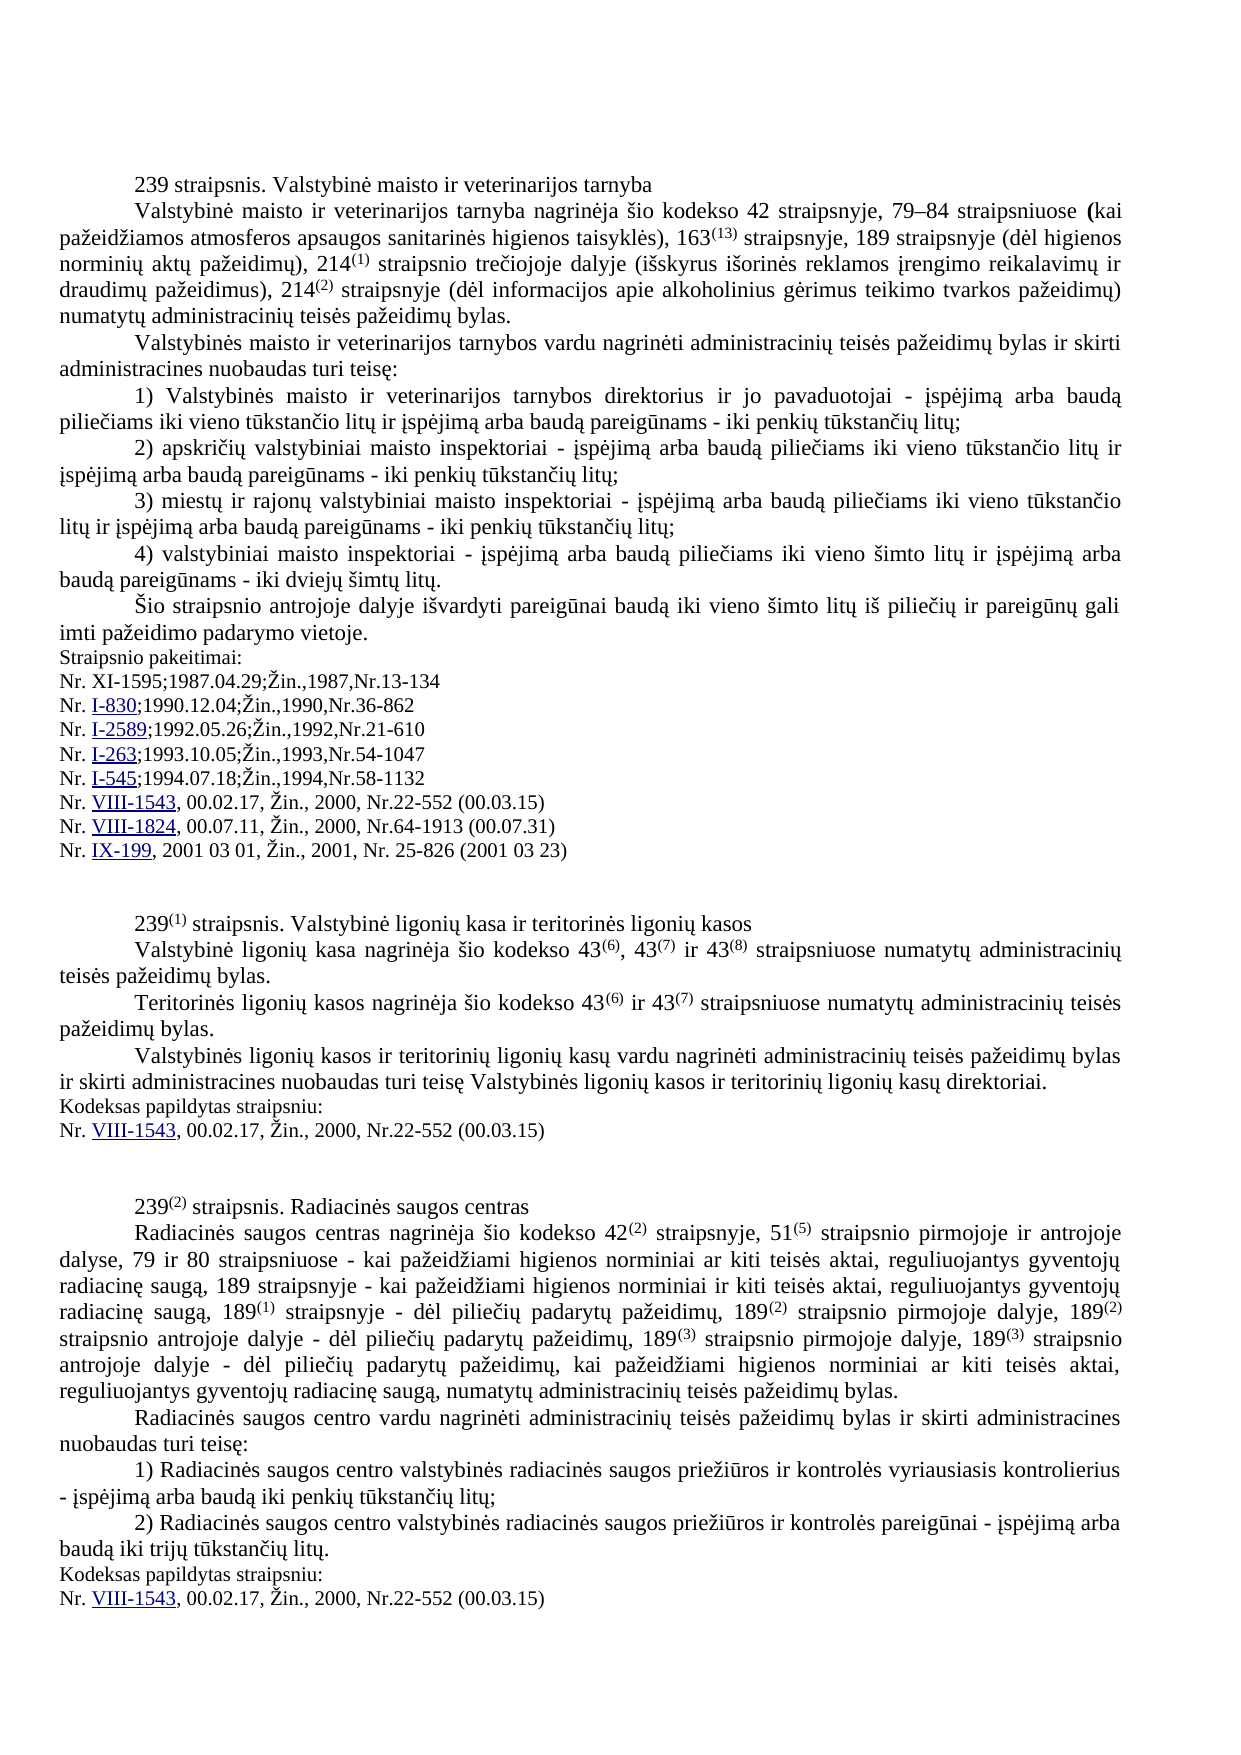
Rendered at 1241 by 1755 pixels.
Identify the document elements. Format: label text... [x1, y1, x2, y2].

text 1) Valstybinės maisto ir veterinarijos tarnybos direktorius ir jo pavaduotojai - įspėjimą arba baudą piliečiams iki vieno tūkstančio litų ir įspėjimą arba baudą pareigūnams - iki penkių tūkstančių litų; [59, 382, 1122, 434]
text Straipsnio pakeitimai: [59, 645, 1122, 669]
text Nr. I-263;1993.10.05;Žin.,1993,Nr.54-1047 [59, 741, 1122, 766]
text Valstybinės ligonių kasos ir teritorinių ligonių kasų vardu nagrinėti administracinių teisės pažeidimų bylas ir skirti administracines nuobaudas turi teisę Valstybinės ligonių kasos ir teritorinių ligonių kasų direktoriai. [59, 1042, 1122, 1094]
text Nr. VIII-1824, 00.07.11, Žin., 2000, Nr.64-1913 (00.07.31) [59, 814, 1122, 838]
text 239 straipsnis. Valstybinė maisto ir veterinarijos tarnyba [59, 171, 1122, 197]
text Nr. IX-199, 2001 03 01, Žin., 2001, Nr. 25-826 (2001 03 23) [59, 838, 1122, 862]
text 2) Radiacinės saugos centro valstybinės radiacinės saugos priežiūros ir kontrolės pareigūnai - įspėjimą arba baudą iki trijų tūkstančių litų. [59, 1509, 1122, 1562]
text 3) miestų ir rajonų valstybiniai maisto inspektoriai - įspėjimą arba baudą piliečiams iki vieno tūkstančio litų ir įspėjimą arba baudą pareigūnams - iki penkių tūkstančių litų; [59, 487, 1122, 540]
text Nr. I-545;1994.07.18;Žin.,1994,Nr.58-1132 [59, 766, 1122, 789]
text 4) valstybiniai maisto inspektoriai - įspėjimą arba baudą piliečiams iki vieno šimto litų ir įspėjimą arba baudą pareigūnams - iki dviejų šimtų litų. [59, 540, 1122, 592]
text Nr. VIII-1543, 00.02.17, Žin., 2000, Nr.22-552 (00.03.15) [59, 1586, 1122, 1610]
text Kodeksas papildytas straipsniu: [59, 1562, 1122, 1586]
text Valstybinė ligonių kasa nagrinėja šio kodekso 43(6), 43(7) ir 43(8) straipsniuose numatytų administracinių teisės pažeidimų bylas. [59, 936, 1122, 989]
text Nr. I-2589;1992.05.26;Žin.,1992,Nr.21-610 [59, 717, 1122, 741]
text Kodeksas papildytas straipsniu: [59, 1094, 1122, 1118]
text Valstybinė maisto ir veterinarijos tarnyba nagrinėja šio kodekso 42 straipsnyje, 79–84 straipsniuose (kai pažeidžiamos atmosferos apsaugos sanitarinės higienos taisyklės), 163(13) straipsnyje, 189 straipsnyje (dėl higienos norminių aktų pažeidimų), 214(1) straipsnio trečiojoje dalyje (išskyrus išorinės reklamos įrengimo reikalavimų ir draudimų pažeidimus), 214(2) straipsnyje (dėl informacijos apie alkoholinius gėrimus teikimo tvarkos pažeidimų) numatytų administracinių teisės pažeidimų bylas. [59, 197, 1122, 329]
text Šio straipsnio antrojoje dalyje išvardyti pareigūnai baudą iki vieno šimto litų iš piliečių ir pareigūnų gali imti pažeidimo padarymo vietoje. [59, 592, 1122, 645]
text 1) Radiacinės saugos centro valstybinės radiacinės saugos priežiūros ir kontrolės vyriausiasis kontrolierius - įspėjimą arba baudą iki penkių tūkstančių litų; [59, 1456, 1122, 1509]
text Radiacinės saugos centras nagrinėja šio kodekso 42(2) straipsnyje, 51(5) straipsnio pirmojoje ir antrojoje dalyse, 79 ir 80 straipsniuose - kai pažeidžiami higienos norminiai ar kiti teisės aktai, reguliuojantys gyventojų radiacinę saugą, 189 straipsnyje - kai pažeidžiami higienos norminiai ir kiti teisės aktai, reguliuojantys gyventojų radiacinę saugą, 189(1) straipsnyje - dėl piliečių padarytų pažeidimų, 189(2) straipsnio pirmojoje dalyje, 189(2) straipsnio antrojoje dalyje - dėl piliečių padarytų pažeidimų, 189(3) straipsnio pirmojoje dalyje, 189(3) straipsnio antrojoje dalyje - dėl piliečių padarytų pažeidimų, kai pažeidžiami higienos norminiai ar kiti teisės aktai, reguliuojantys gyventojų radiacinę saugą, numatytų administracinių teisės pažeidimų bylas. [59, 1219, 1122, 1404]
text Nr. VIII-1543, 00.02.17, Žin., 2000, Nr.22-552 (00.03.15) [59, 1118, 1122, 1142]
text Nr. I-830;1990.12.04;Žin.,1990,Nr.36-862 [59, 693, 1122, 717]
text Nr. XI-1595;1987.04.29;Žin.,1987,Nr.13-134 [59, 669, 1122, 693]
text Valstybinės maisto ir veterinarijos tarnybos vardu nagrinėti administracinių teisės pažeidimų bylas ir skirti administracines nuobaudas turi teisę: [59, 329, 1122, 382]
text 2) apskričių valstybiniai maisto inspektoriai - įspėjimą arba baudą piliečiams iki vieno tūkstančio litų ir įspėjimą arba baudą pareigūnams - iki penkių tūkstančių litų; [59, 434, 1122, 487]
text Radiacinės saugos centro vardu nagrinėti administracinių teisės pažeidimų bylas ir skirti administracines nuobaudas turi teisę: [59, 1404, 1122, 1456]
text 239(1) straipsnis. Valstybinė ligonių kasa ir teritorinės ligonių kasos [59, 910, 1122, 936]
text Teritorinės ligonių kasos nagrinėja šio kodekso 43(6) ir 43(7) straipsniuose numatytų administracinių teisės pažeidimų bylas. [59, 989, 1122, 1042]
text Nr. VIII-1543, 00.02.17, Žin., 2000, Nr.22-552 (00.03.15) [59, 789, 1122, 814]
text 239(2) straipsnis. Radiacinės saugos centras [59, 1193, 1122, 1219]
